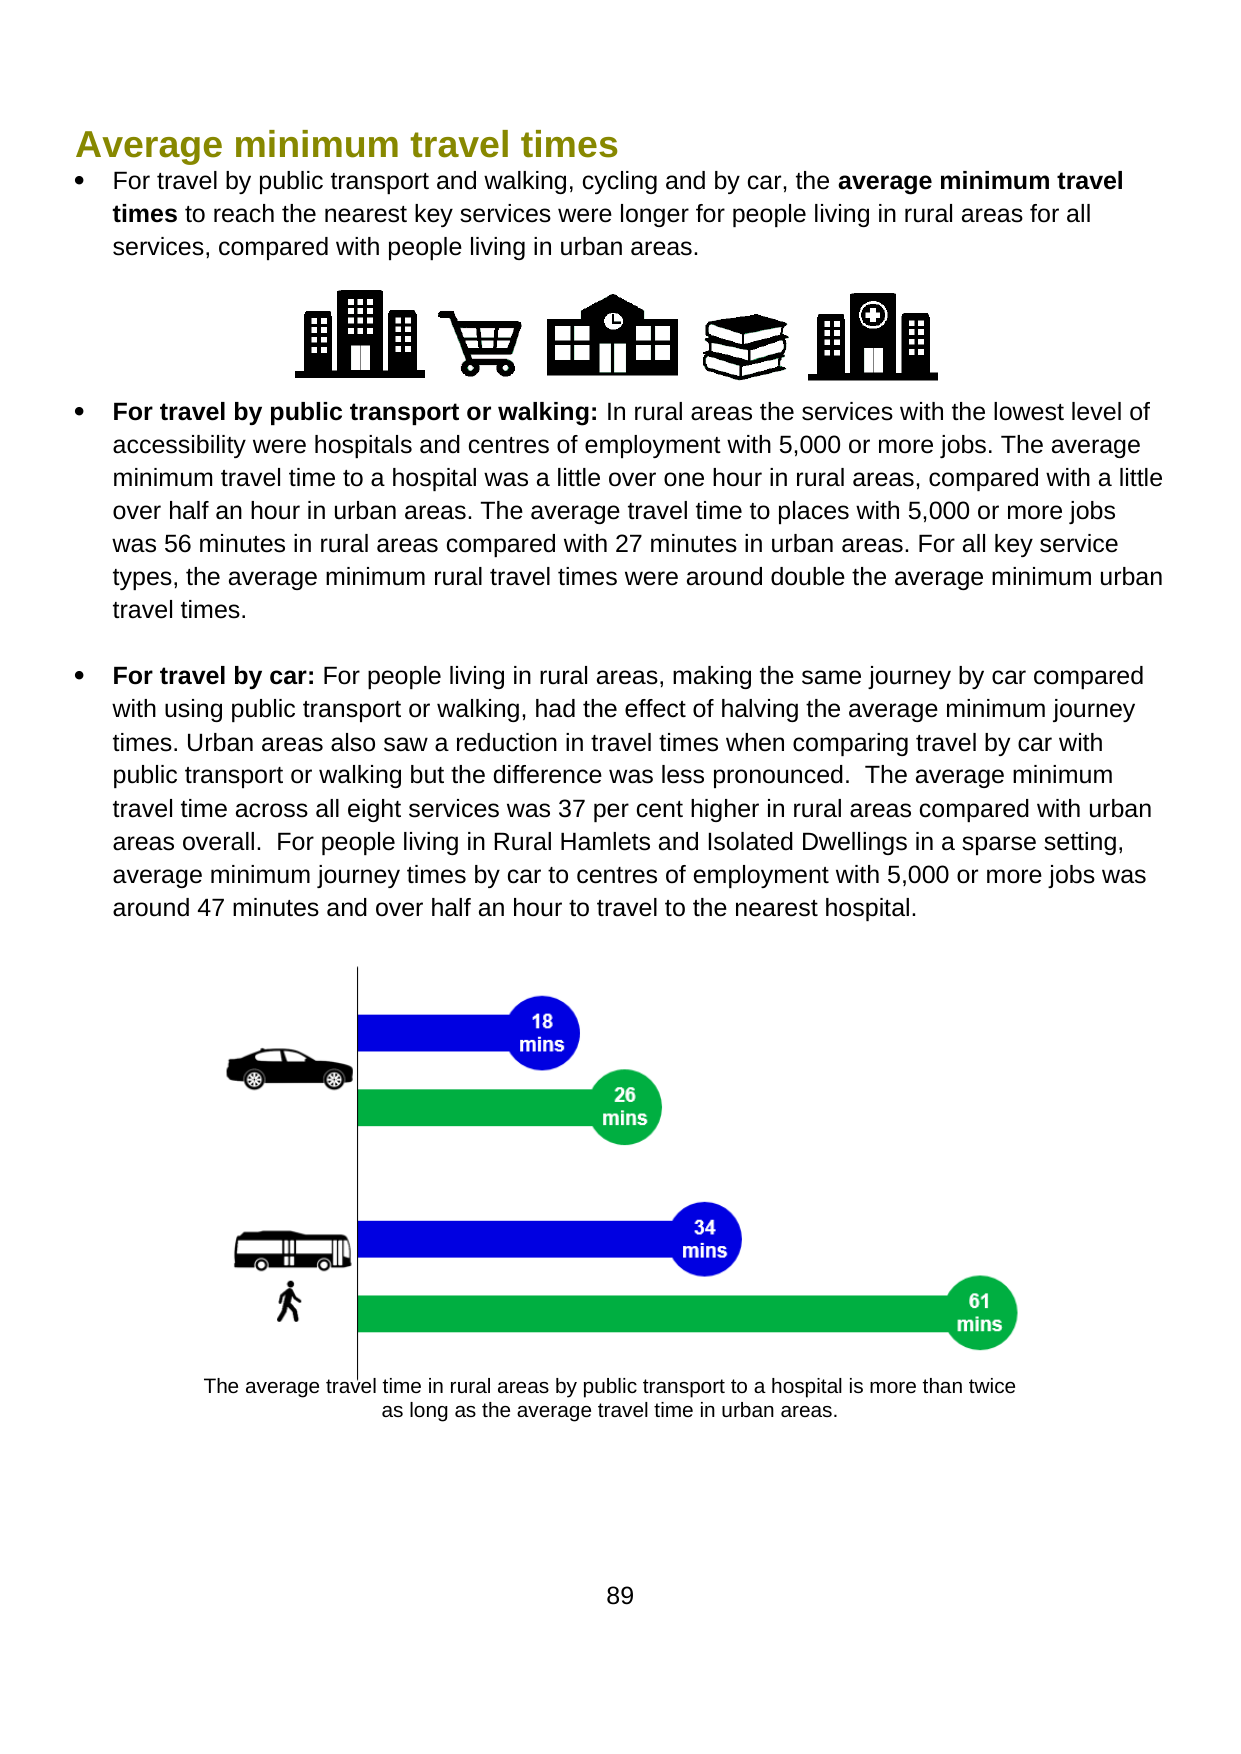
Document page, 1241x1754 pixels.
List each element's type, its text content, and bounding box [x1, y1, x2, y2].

subtitle Average minimum travel times [75, 123, 1165, 166]
list For travel by public transport or walking: In rural areas the services with the lowest level of accessibility were hospitals and centres of employment with 5,000 or more jobs. The average minimum travel time to a hospital was a little over one hour in rural areas, compared with a little over half an hour in urban areas. The average travel time to places with 5,000 or more jobs was 56 minutes in rural areas compared with 27 minutes in urban areas. For all key service types, the average minimum rural travel times were around double the average minimum urban travel times. [75, 397, 1165, 624]
list For travel by public transport and walking, cycling and by car, the average minimum travel times to reach the nearest key services were longer for people living in rural areas for all services, compared with people living in urban areas. [75, 166, 1165, 261]
list For travel by car: For people living in rural areas, making the same journey by car compared with using public transport or walking, had the effect of halving the average minimum journey times. Urban areas also saw a reduction in travel times when comparing travel by car with public transport or walking but the difference was less pronounced. The average minimum travel time across all eight services was 37 per cent higher in rural areas compared with urban areas overall. For people living in Rural Hamlets and Isolated Dwellings in a sparse setting, average minimum journey times by car to centres of employment with 5,000 or more jobs was around 47 minutes and over half an hour to travel to the nearest hospital. [75, 661, 1165, 921]
